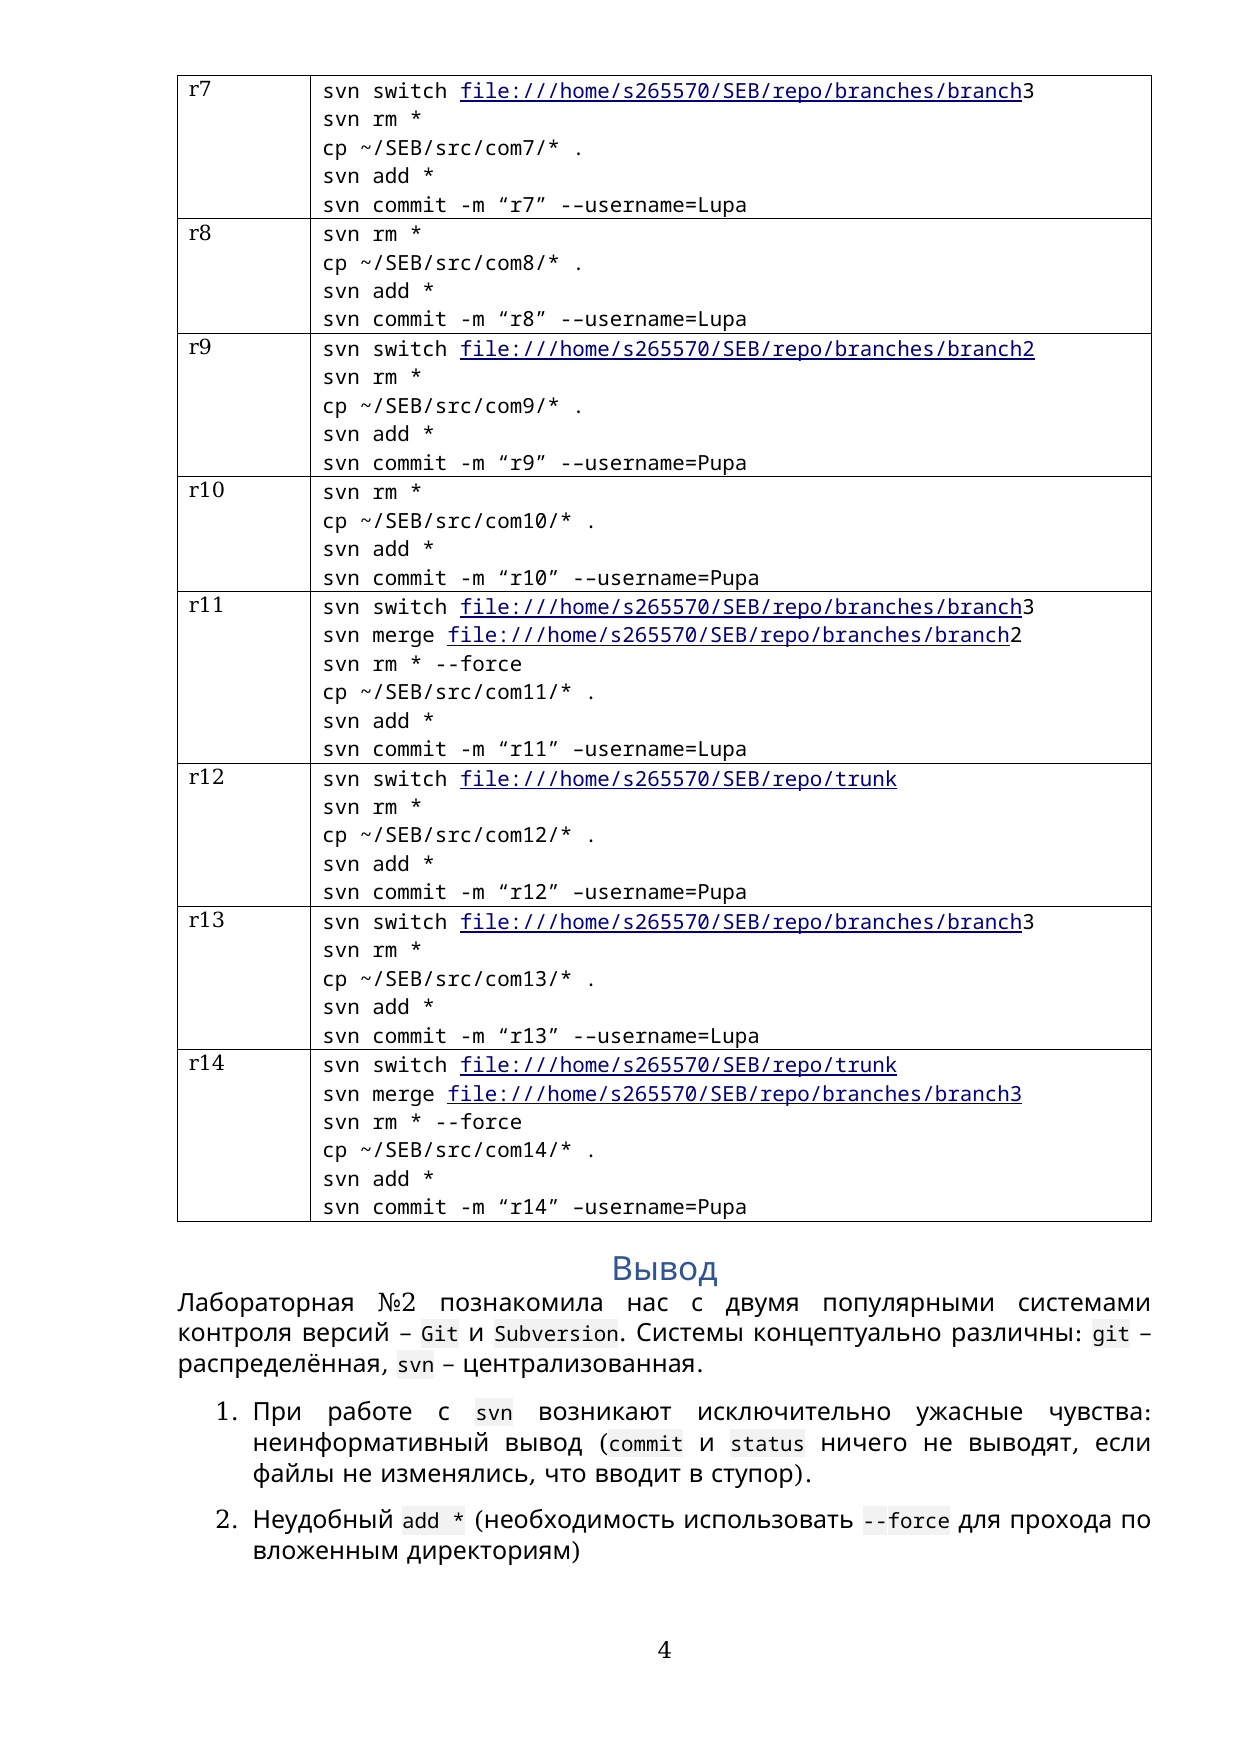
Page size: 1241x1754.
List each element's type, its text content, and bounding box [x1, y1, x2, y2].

table_cell r10 [178, 477, 310, 591]
table_cell svn rm * cp ~/SEB/src/com10/* . svn add * svn commit -m “r10” -–username=Pupa [311, 477, 1151, 591]
table_cell r11 [178, 592, 310, 763]
table_cell svn switch file:///home/s265570/SEB/repo/branches/branch3 svn rm * cp ~/SEB/src/com13/* . svn add * svn commit -m “r13” -–username=Lupa [311, 907, 1151, 1049]
table_cell svn switch file:///home/s265570/SEB/repo/trunk svn merge file:///home/s265570/SEB/repo/branches/branch3 svn rm * --force cp ~/SEB/src/com14/* . svn add * svn commit -m “r14” –username=Pupa [311, 1050, 1151, 1221]
table_cell svn switch file:///home/s265570/SEB/repo/trunk svn rm * cp ~/SEB/src/com12/* . svn add * svn commit -m “r12” –username=Pupa [311, 764, 1151, 906]
text Лабораторная №2 познакомила нас с двумя популярными системами контроля версий – Git и Subversion. Системы концептуально различны: git – распределённая, svn – централизованная. [177, 1287, 1152, 1379]
table_cell r7 [178, 76, 310, 218]
table_cell svn switch file:///home/s265570/SEB/repo/branches/branch2 svn rm * cp ~/SEB/src/com9/* . svn add * svn commit -m “r9” -–username=Pupa [311, 334, 1151, 476]
table_cell svn rm * cp ~/SEB/src/com8/* . svn add * svn commit -m “r8” -–username=Lupa [311, 219, 1151, 333]
table_cell svn switch file:///home/s265570/SEB/repo/branches/branch3 svn merge file:///home/s265570/SEB/repo/branches/branch2 svn rm * --force cp ~/SEB/src/com11/* . svn add * svn commit -m “r11” –username=Lupa [311, 592, 1151, 763]
table_cell r14 [178, 1050, 310, 1221]
table_cell svn switch file:///home/s265570/SEB/repo/branches/branch3 svn rm * cp ~/SEB/src/com7/* . svn add * svn commit -m “r7” -–username=Lupa [311, 76, 1151, 218]
table_cell r8 [178, 219, 310, 333]
list При работе с svn возникают исключительно ужасные чувства: неинформативный вывод (commit и status ничего не выводят, если файлы не изменялись, что вводит в ступор). [215, 1395, 1152, 1487]
subtitle Вывод [177, 1247, 1152, 1287]
table_cell r9 [178, 334, 310, 476]
table_cell r13 [178, 907, 310, 1049]
table_cell r12 [178, 764, 310, 906]
list Неудобный add * (необходимость использовать --force для прохода по вложенным директориям) [215, 1504, 1152, 1565]
